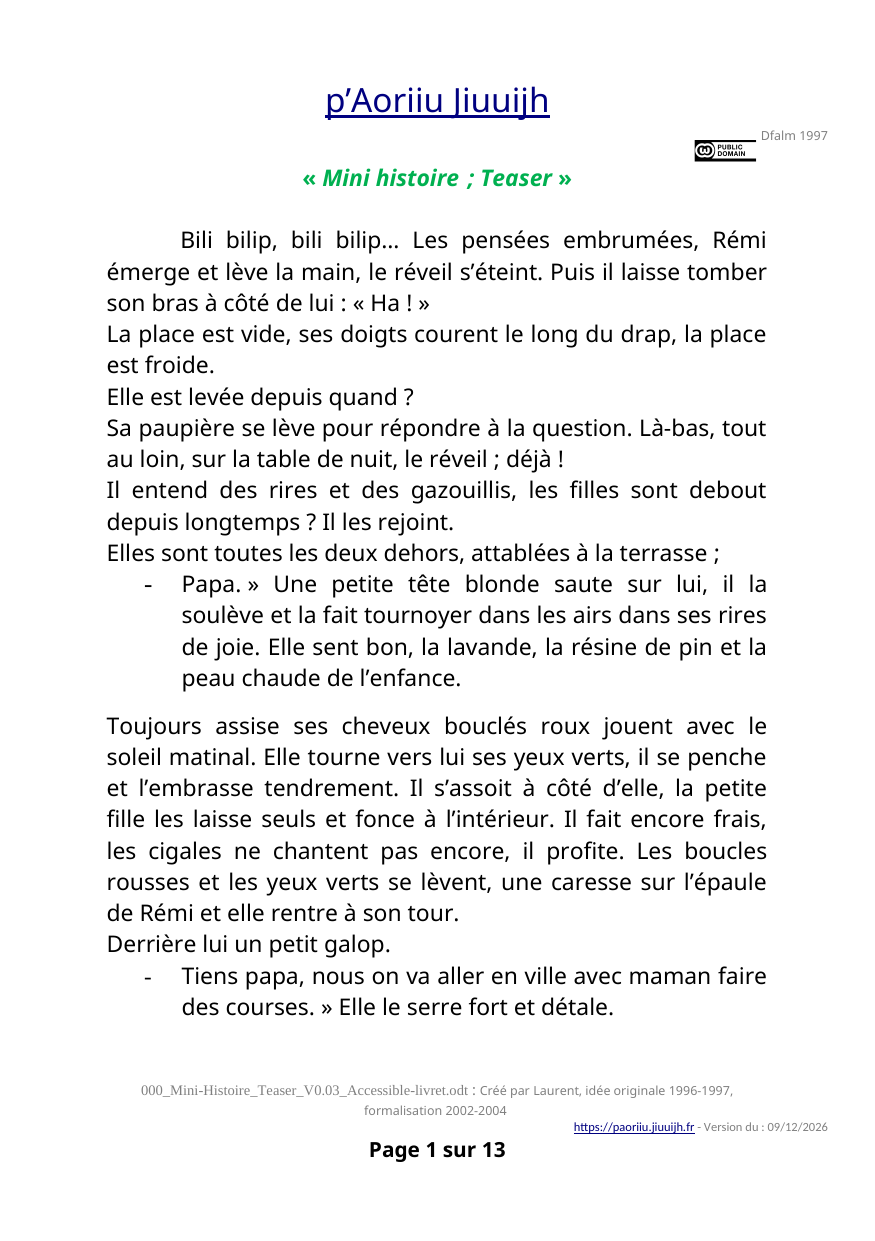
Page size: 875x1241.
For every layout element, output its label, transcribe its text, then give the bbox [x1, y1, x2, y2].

text Elles sont toutes les deux dehors, attablées à la terrasse ; [106, 537, 768, 568]
text Elle est levée depuis quand ? [106, 381, 768, 412]
text La place est vide, ses doigts courent le long du drap, la place est froide. [106, 318, 768, 381]
text Il entend des rires et des gazouillis, les filles sont debout depuis longtemps ? Il les rejoint. [106, 474, 768, 537]
text Derrière lui un petit galop. [106, 928, 768, 960]
text Toujours assise ses cheveux bouclés roux jouent avec le soleil matinal. Elle tourne vers lui ses yeux verts, il se penche et l’embrasse tendrement. Il s’assoit à côté d’elle, la petite fille les laisse seuls et fonce à l’intérieur. Il fait encore frais, les cigales ne chantent pas encore, il profite. Les boucles rousses et les yeux verts se lèvent, une caresse sur l’épaule de Rémi et elle rentre à son tour. [106, 710, 768, 928]
list Tiens papa, nous on va aller en ville avec maman faire des courses. » Elle le serre fort et détale. [144, 960, 768, 1022]
list Papa. » Une petite tête blonde saute sur lui, il la soulève et la fait tournoyer dans les airs dans ses rires de joie. Elle sent bon, la lavande, la résine de pin et la peau chaude de l’enfance. [144, 568, 768, 693]
text Sa paupière se lève pour répondre à la question. Là-bas, tout au loin, sur la table de nuit, le réveil ; déjà ! [106, 412, 768, 474]
text « Mini histoire ; Teaser » [106, 162, 768, 193]
text Bili bilip, bili bilip… Les pensées embrumées, Rémi émerge et lève la main, le réveil s’éteint. Puis il laisse tomber son bras à côté de lui : « Ha ! » [106, 224, 768, 318]
